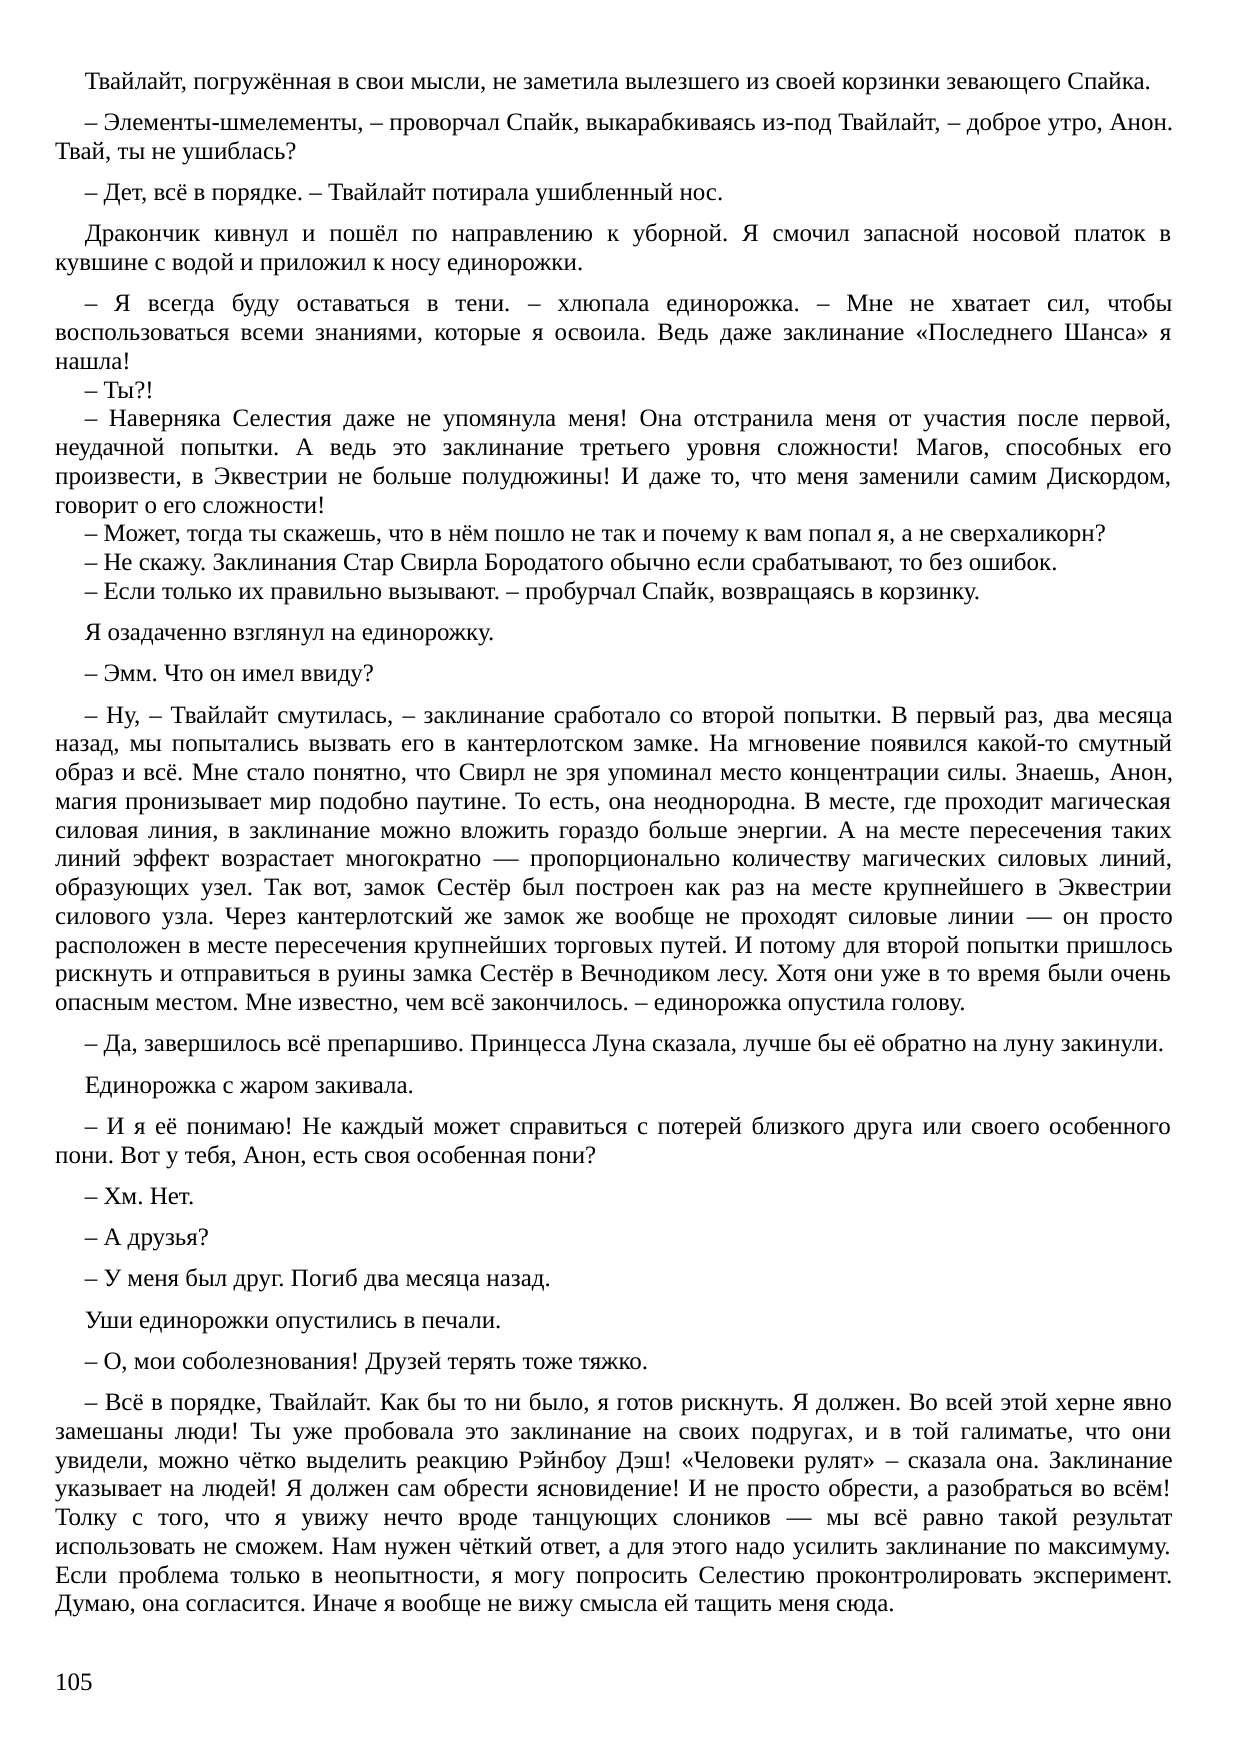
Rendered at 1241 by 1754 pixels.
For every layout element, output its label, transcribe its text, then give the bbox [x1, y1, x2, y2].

text – Если только их правильно вызывают. – пробурчал Спайк, возвращаясь в корзинку. [55, 576, 1173, 605]
text – Элементы-шмелементы, – проворчал Спайк, выкарабкиваясь из-под Твайлайт, – доброе утро, Анон. Твай, ты не ушиблась? [55, 107, 1173, 165]
text – Ты?! [55, 375, 1173, 403]
text – А друзья? [55, 1222, 1173, 1251]
text Дракончик кивнул и пошёл по направлению к уборной. Я смочил запасной носовой платок в кувшине с водой и приложил к носу единорожки. [55, 218, 1173, 276]
text – Может, тогда ты скажешь, что в нём пошло не так и почему к вам попал я, а не сверхаликорн? [55, 518, 1173, 547]
text – У меня был друг. Погиб два месяца назад. [55, 1263, 1173, 1292]
text Единорожка с жаром закивала. [55, 1070, 1173, 1098]
text – Дет, всё в порядке. – Твайлайт потирала ушибленный нос. [55, 177, 1173, 206]
text – И я её понимаю! Не каждый может справиться с потерей близкого друга или своего особенного пони. Вот у тебя, Анон, есть своя особенная пони? [55, 1111, 1173, 1168]
text – Эмм. Что он имел ввиду? [55, 658, 1173, 687]
text Уши единорожки опустились в печали. [55, 1305, 1173, 1333]
text – Хм. Нет. [55, 1181, 1173, 1210]
text – Я всегда буду оставаться в тени. – хлюпала единорожка. – Мне не хватает сил, чтобы воспользоваться всеми знаниями, которые я освоила. Ведь даже заклинание «Последнего Шанса» я нашла! [55, 288, 1173, 375]
text – Ну, – Твайлайт смутилась, – заклинание сработало со второй попытки. В первый раз, два месяца назад, мы попытались вызвать его в кантерлотском замке. На мгновение появился какой-то смутный образ и всё. Мне стало понятно, что Свирл не зря упоминал место концентрации силы. Знаешь, Анон, магия пронизывает мир подобно паутине. То есть, она неоднородна. В месте, где проходит магическая силовая линия, в заклинание можно вложить гораздо больше энергии. А на месте пересечения таких линий эффект возрастает многократно — пропорционально количеству магических силовых линий, образующих узел. Так вот, замок Сестёр был построен как раз на месте крупнейшего в Эквестрии силового узла. Через кантерлотский же замок же вообще не проходят силовые линии — он просто расположен в месте пересечения крупнейших торговых путей. И потому для второй попытки пришлось рискнуть и отправиться в руины замка Сестёр в Вечнодиком лесу. Хотя они уже в то время были очень опасным местом. Мне известно, чем всё закончилось. – единорожка опустила голову. [55, 700, 1173, 1016]
text – Да, завершилось всё препаршиво. Принцесса Луна сказала, лучше бы её обратно на луну закинули. [55, 1028, 1173, 1057]
text – Всё в порядке, Твайлайт. Как бы то ни было, я готов рискнуть. Я должен. Во всей этой херне явно замешаны люди! Ты уже пробовала это заклинание на своих подругах, и в той галиматье, что они увидели, можно чётко выделить реакцию Рэйнбоу Дэш! «Человеки рулят» – сказала она. Заклинание указывает на людей! Я должен сам обрести ясновидение! И не просто обрести, а разобраться во всём! Толку с того, что я увижу нечто вроде танцующих слоников — мы всё равно такой результат использовать не сможем. Нам нужен чёткий ответ, а для этого надо усилить заклинание по максимуму. Если проблема только в неопытности, я могу попросить Селестию проконтролировать эксперимент. Думаю, она согласится. Иначе я вообще не вижу смысла ей тащить меня сюда. [55, 1387, 1173, 1617]
text – О, мои соболезнования! Друзей терять тоже тяжко. [55, 1346, 1173, 1375]
text Я озадаченно взглянул на единорожку. [55, 617, 1173, 646]
text – Наверняка Селестия даже не упомянула меня! Она отстранила меня от участия после первой, неудачной попытки. А ведь это заклинание третьего уровня сложности! Магов, способных его произвести, в Эквестрии не больше полудюжины! И даже то, что меня заменили самим Дискордом, говорит о его сложности! [55, 403, 1173, 518]
text – Не скажу. Заклинания Стар Свирла Бородатого обычно если срабатывают, то без ошибок. [55, 547, 1173, 576]
text Твайлайт, погружённая в свои мысли, не заметила вылезшего из своей корзинки зевающего Спайка. [55, 66, 1173, 95]
